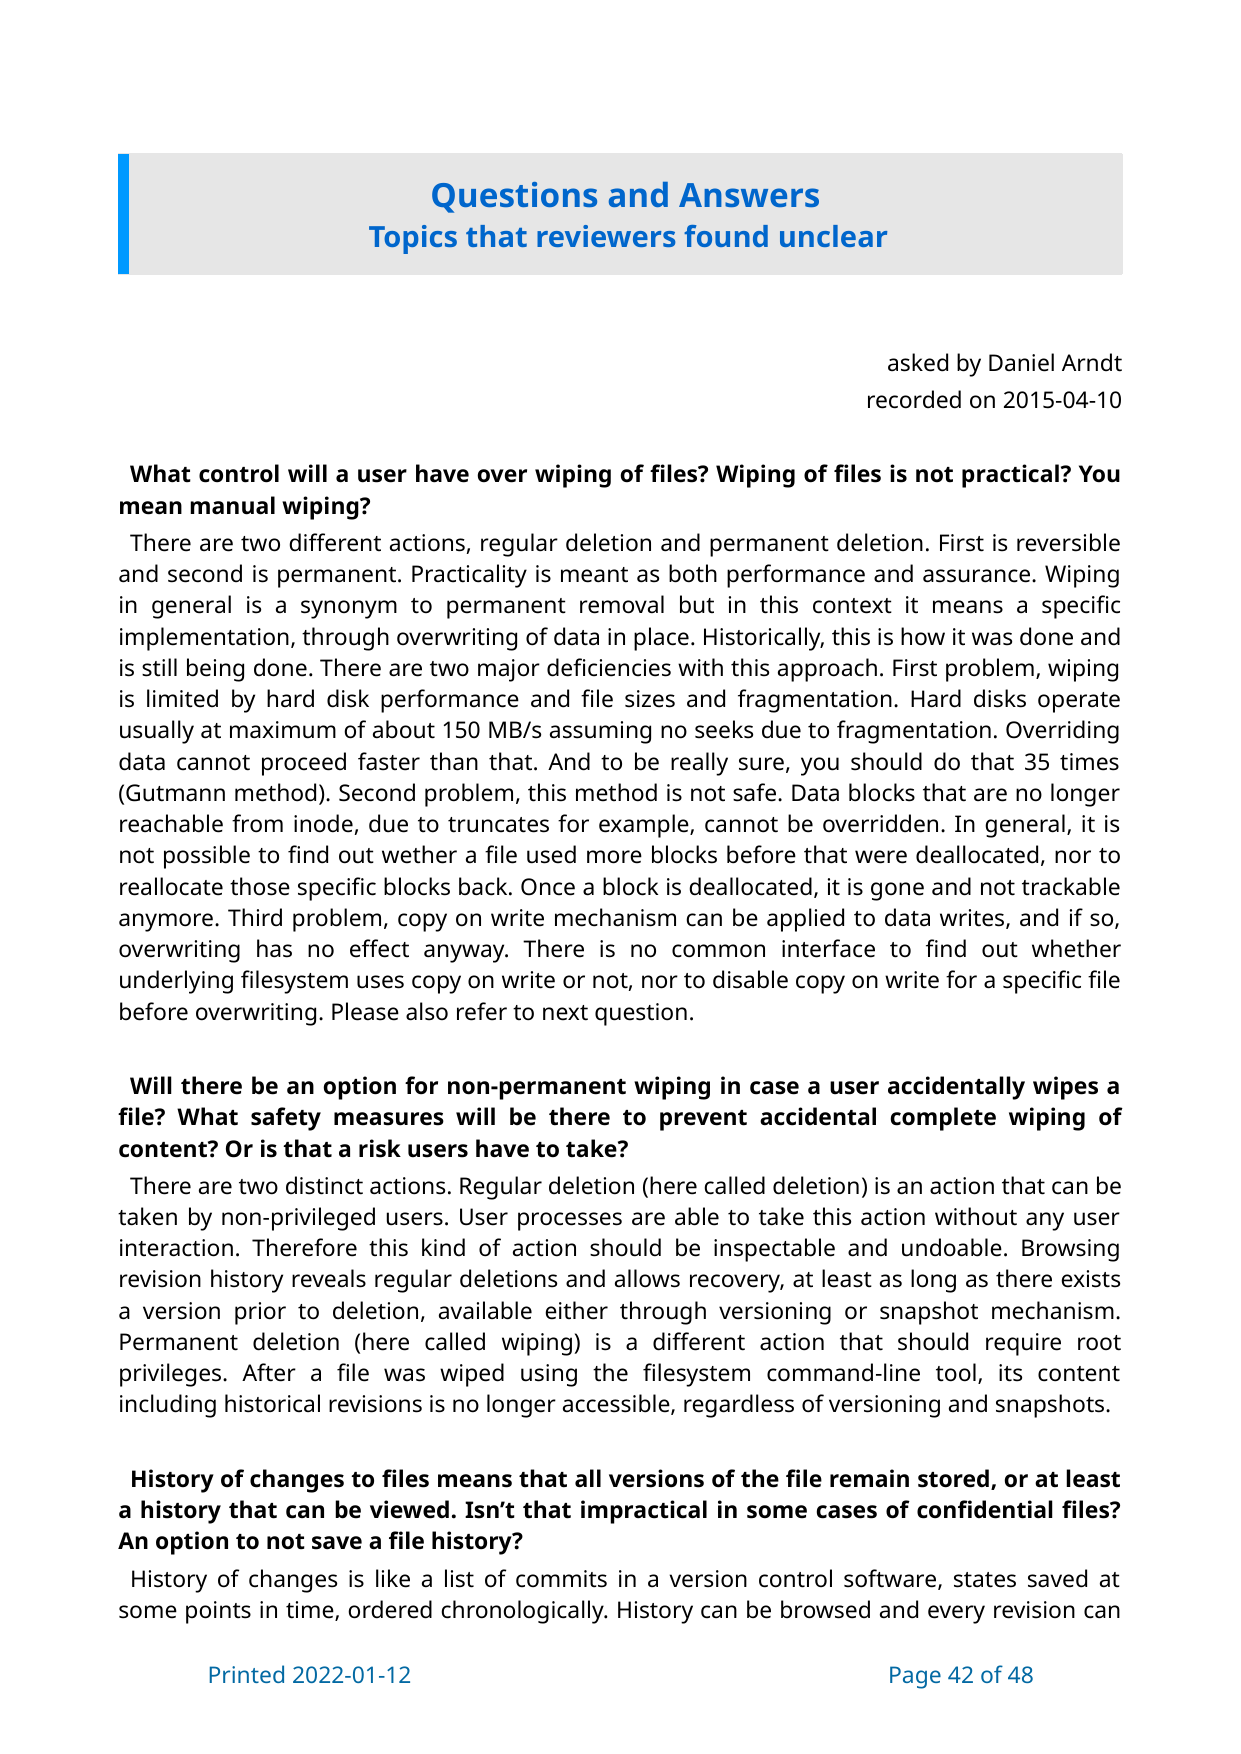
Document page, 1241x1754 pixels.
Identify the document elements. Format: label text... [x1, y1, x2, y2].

text recorded on 2015-04-10 [118, 384, 1122, 415]
text Will there be an option for non-permanent wiping in case a user accidentally wipes a file? What safety measures will be there to prevent accidental complete wiping of content? Or is that a risk users have to take? [118, 1070, 1122, 1164]
text History of changes is like a list of commits in a version control software, states saved at some points in time, ordered chronologically. History can be browsed and every revision can [118, 1562, 1122, 1625]
text There are two different actions, regular deletion and permanent deletion. First is reversible and second is permanent. Practicality is meant as both performance and assurance. Wiping in general is a synonym to permanent removal but in this context it means a specific implementation, through overwriting of data in place. Historically, this is how it was done and is still being done. There are two major deficiencies with this approach. First problem, wiping is limited by hard disk performance and file sizes and fragmentation. Hard disks operate usually at maximum of about 150 MB/s assuming no seeks due to fragmentation. Overriding data cannot proceed faster than that. And to be really sure, you should do that 35 times (Gutmann method). Second problem, this method is not safe. Data blocks that are no longer reachable from inode, due to truncates for example, cannot be overridden. In general, it is not possible to find out wether a file used more blocks before that were deallocated, nor to reallocate those specific blocks back. Once a block is deallocated, it is gone and not trackable anymore. Third problem, copy on write mechanism can be applied to data writes, and if so, overwriting has no effect anyway. There is no common interface to find out whether underlying filesystem uses copy on write or not, nor to disable copy on write for a specific file before overwriting. Please also refer to next question. [118, 527, 1122, 1027]
text There are two distinct actions. Regular deletion (here called deletion) is an action that can be taken by non-privileged users. User processes are able to take this action without any user interaction. Therefore this kind of action should be inspectable and undoable. Browsing revision history reveals regular deletions and allows recovery, at least as long as there exists a version prior to deletion, available either through versioning or snapshot mechanism. Permanent deletion (here called wiping) is a different action that should require root privileges. After a file was wiped using the filesystem command-line tool, its content including historical revisions is no longer accessible, regardless of versioning and snapshots. [118, 1170, 1122, 1420]
subtitle Questions and Answers Topics that reviewers found unclear [129, 155, 1122, 274]
text History of changes to files means that all versions of the file remain stored, or at least a history that can be viewed. Isn’t that impractical in some cases of confidential files? An option to not save a file history? [118, 1463, 1122, 1557]
text asked by Daniel Arndt [118, 347, 1122, 378]
text What control will a user have over wiping of files? Wiping of files is not practical? You mean manual wiping? [118, 458, 1122, 521]
